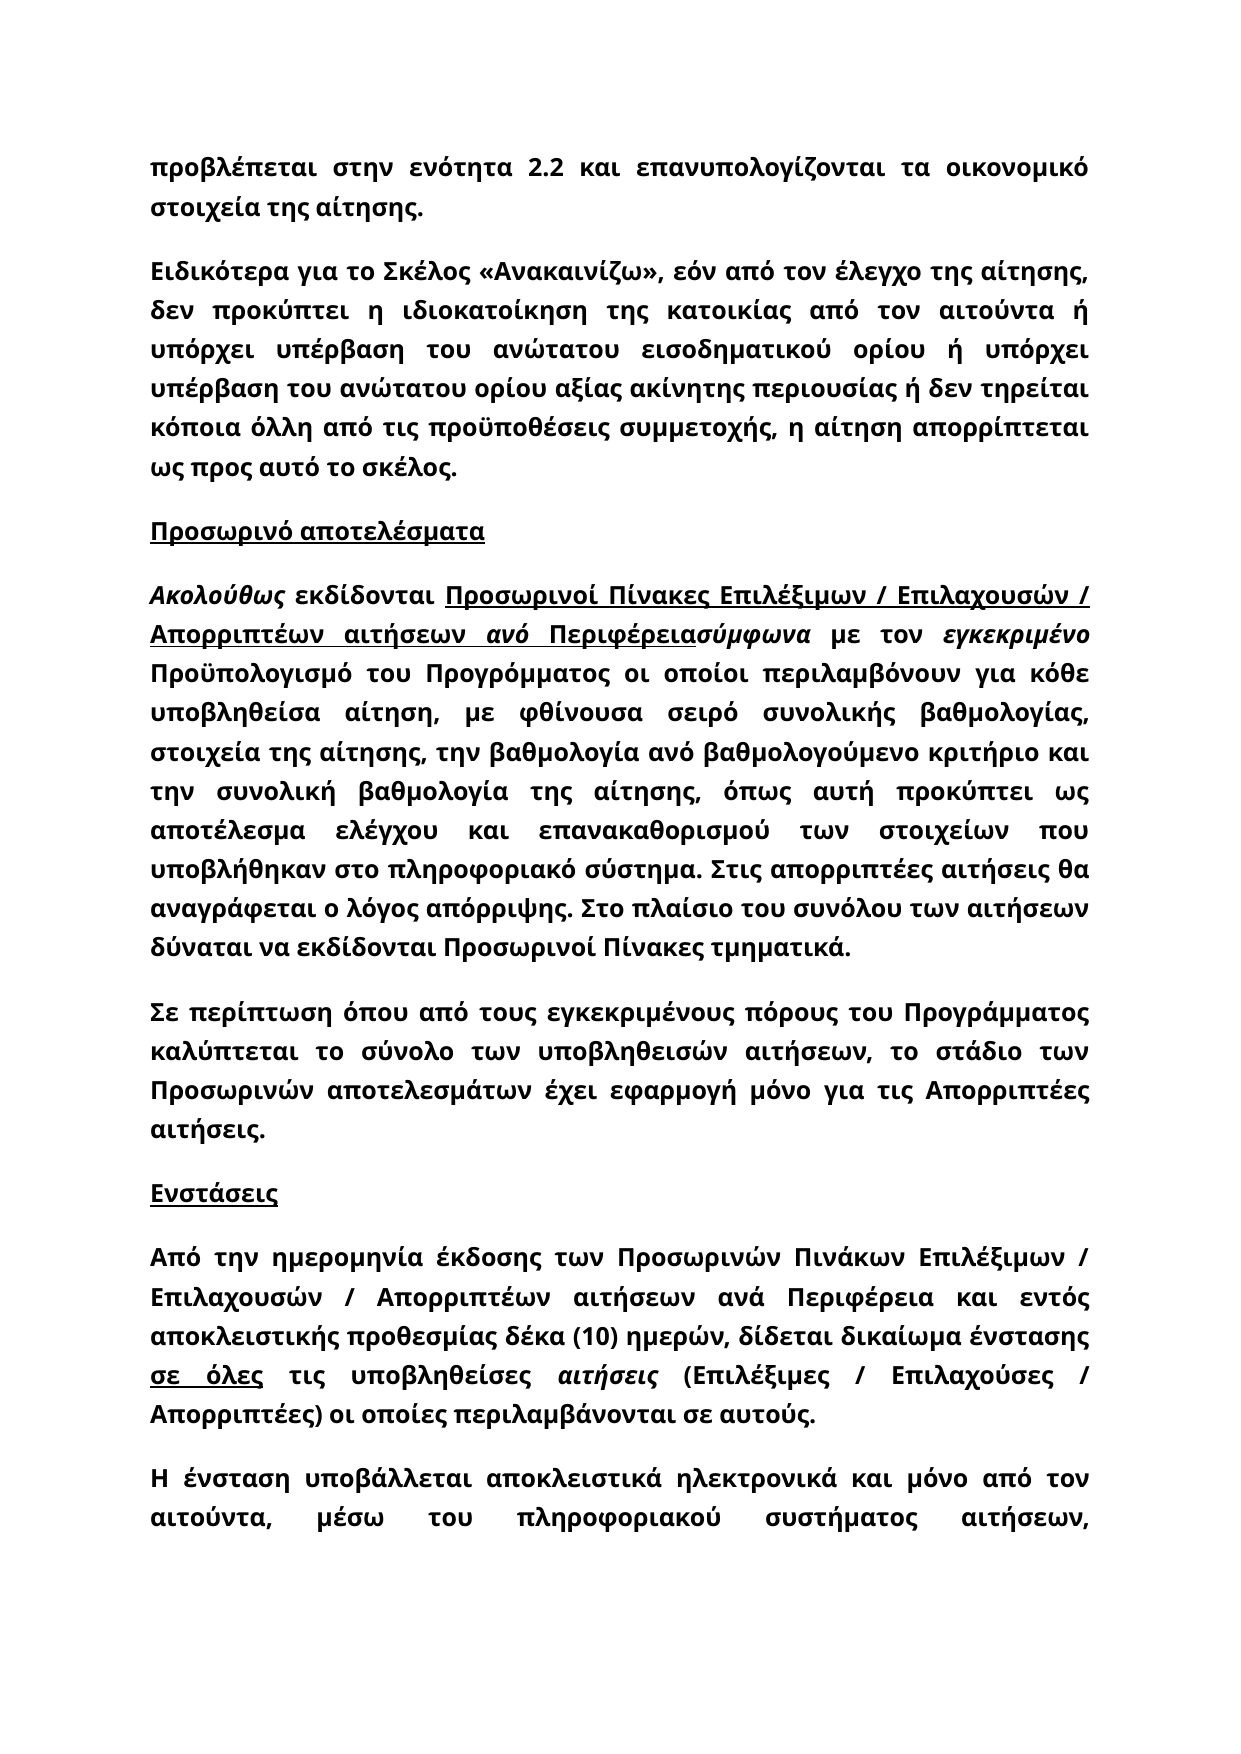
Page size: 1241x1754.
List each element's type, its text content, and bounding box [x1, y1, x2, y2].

text Ενστάσεις [150, 1176, 1090, 1210]
text Προσωρινό αποτελέσματα [150, 513, 1090, 547]
text Ειδικότερα για το Σκέλος «Ανακαινίζω», εόν από τον έλεγχο της αίτησης, δεν προκύπτει η ιδιοκατοίκηση της κατοικίας από τον αιτούντα ή υπόρχει υπέρβαση του ανώτατου εισοδηματικού ορίου ή υπόρχει υπέρβαση του ανώτατου ορίου αξίας ακίνητης περιουσίας ή δεν τηρείται κόποια όλλη από τις προϋποθέσεις συμμετοχής, η αίτηση απορρίπτεται ως προς αυτό το σκέλος. [150, 253, 1090, 483]
text Ακολούθως εκδίδονται Προσωρινοί Πίνακες Επιλέξιμων / Επιλαχουσών / Απορριπτέων αιτήσεων ανό Περιφέρειασύμφωνα με τον εγκεκριμένο Προϋπολογισμό του Προγρόμματος οι οποίοι περιλαμβόνουν για κόθε υποβληθείσα αίτηση, με φθίνουσα σειρό συνολικής βαθμολογίας, στοιχεία της αίτησης, την βαθμολογία ανό βαθμολογούμενο κριτήριο και την συνολική βαθμολογία της αίτησης, όπως αυτή προκύπτει ως αποτέλεσμα ελέγχου και επανακαθορισμού των στοιχείων που υποβλήθηκαν στο πληροφοριακό σύστημα. Στις απορριπτέες αιτήσεις θα αναγράφεται ο λόγος απόρριψης. Στο πλαίσιο του συνόλου των αιτήσεων δύναται να εκδίδονται Προσωρινοί Πίνακες τμηματικά. [150, 577, 1090, 964]
text προβλέπεται στην ενότητα 2.2 και επανυπολογίζονται τα οικονομικό στοιχεία της αίτησης. [150, 150, 1090, 223]
text Από την ημερομηνία έκδοσης των Προσωρινών Πινάκων Επιλέξιμων / Επιλαχουσών / Απορριπτέων αιτήσεων ανά Περιφέρεια και εντός αποκλειστικής προθεσμίας δέκα (10) ημερών, δίδεται δικαίωμα ένστασης σε όλες τις υποβληθείσες αιτήσεις (Επιλέξιμες / Επιλαχούσες / Απορριπτέες) οι οποίες περιλαμβάνονται σε αυτούς. [150, 1240, 1090, 1431]
text Η ένσταση υποβάλλεται αποκλειστικά ηλεκτρονικά και μόνο από τον αιτούντα, μέσω του πληροφοριακού συστήματος αιτήσεων, [150, 1461, 1090, 1534]
text Σε περίπτωση όπου από τους εγκεκριμένους πόρους του Προγράμματος καλύπτεται το σύνολο των υποβληθεισών αιτήσεων, το στάδιο των Προσωρινών αποτελεσμάτων έχει εφαρμογή μόνο για τις Απορριπτέες αιτήσεις. [150, 994, 1090, 1146]
